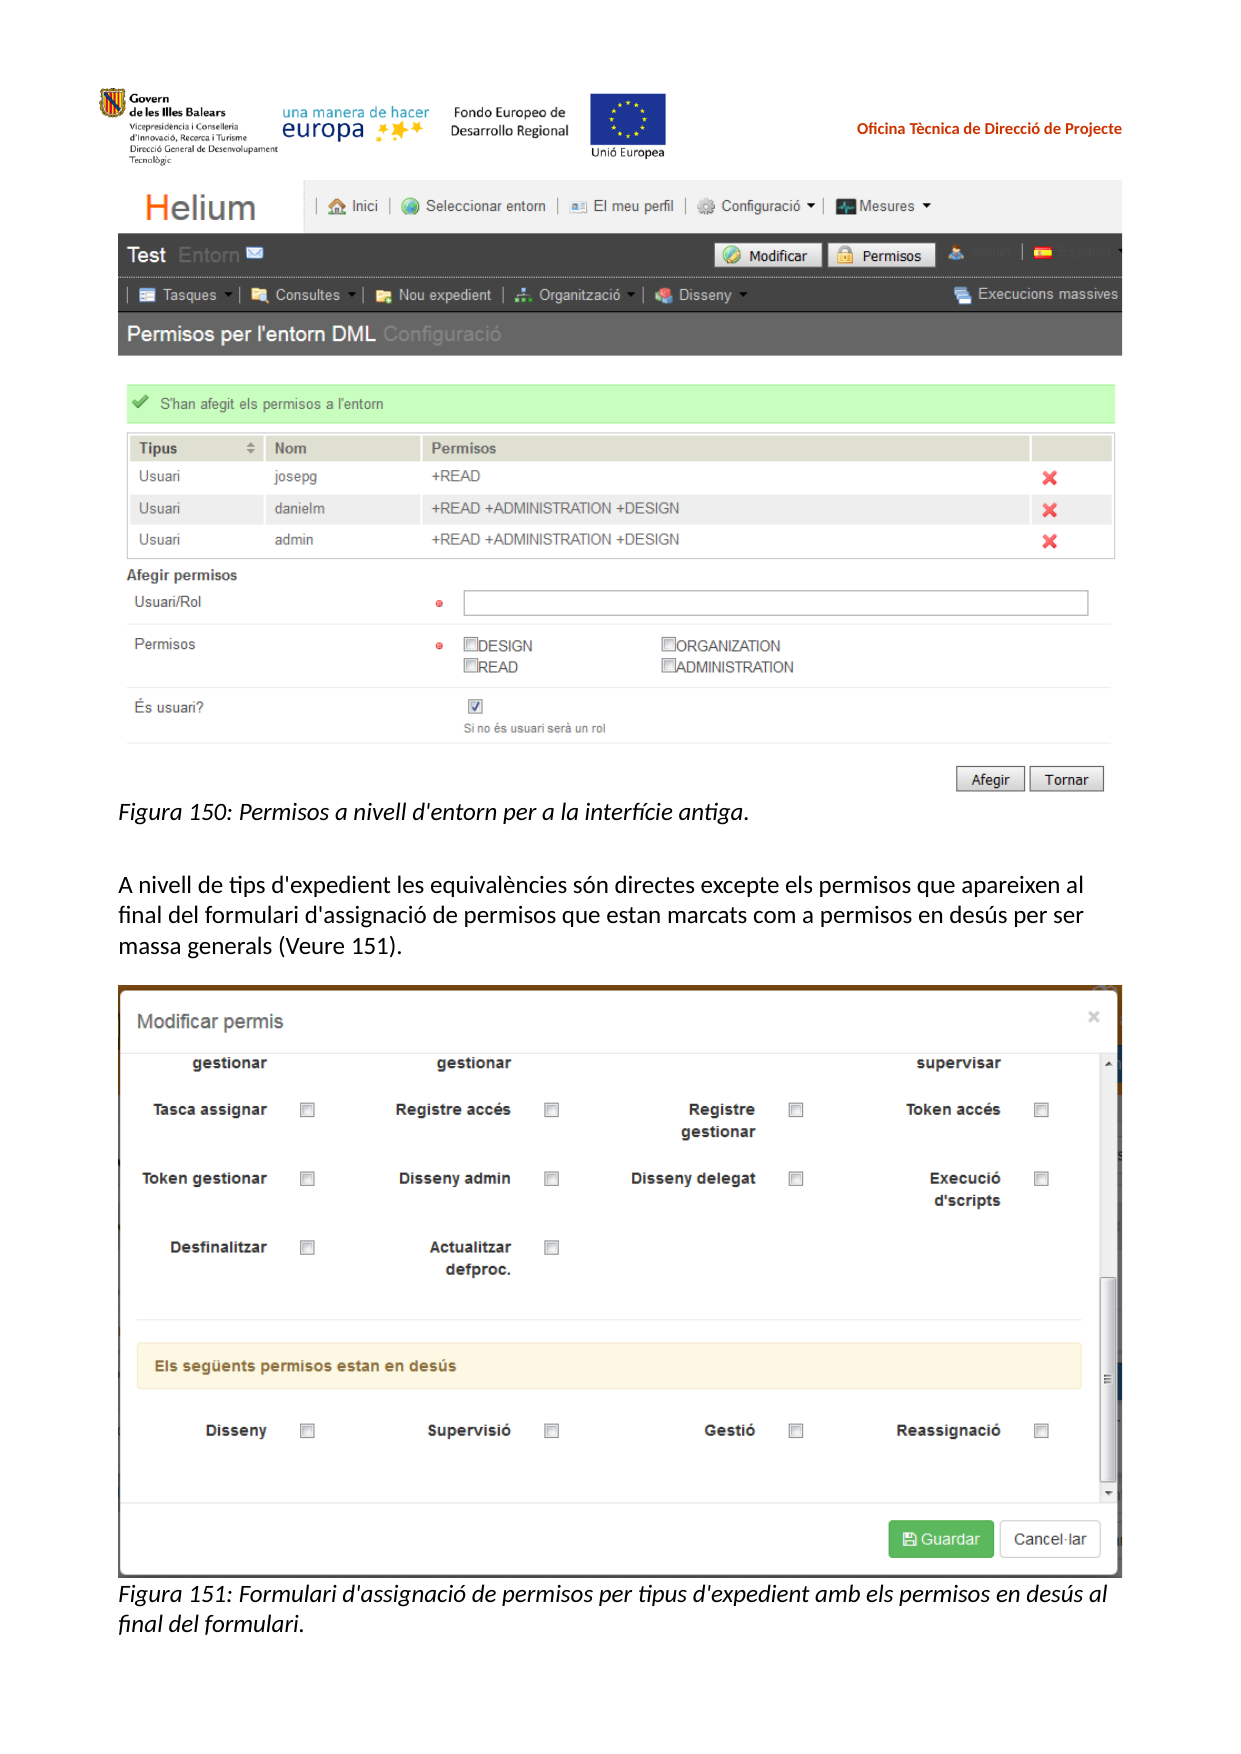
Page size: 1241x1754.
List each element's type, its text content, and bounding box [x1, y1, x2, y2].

picture [118, 985, 1123, 1578]
text Figura 150: Permisos a nivell d'entorn per a la interfície antiga. [118, 796, 1122, 826]
picture [99, 87, 668, 166]
text Figura 151: Formulari d'assignació de permisos per tipus d'expedient amb els permisos en desús al final del formulari. [118, 1578, 1122, 1639]
text A nivell de tips d'expedient les equivalències són directes excepte els permisos que apareixen al final del formulari d'assignació de permisos que estan marcats com a permisos en desús per ser massa generals (Veure 151). [118, 869, 1122, 961]
picture [118, 180, 1123, 796]
